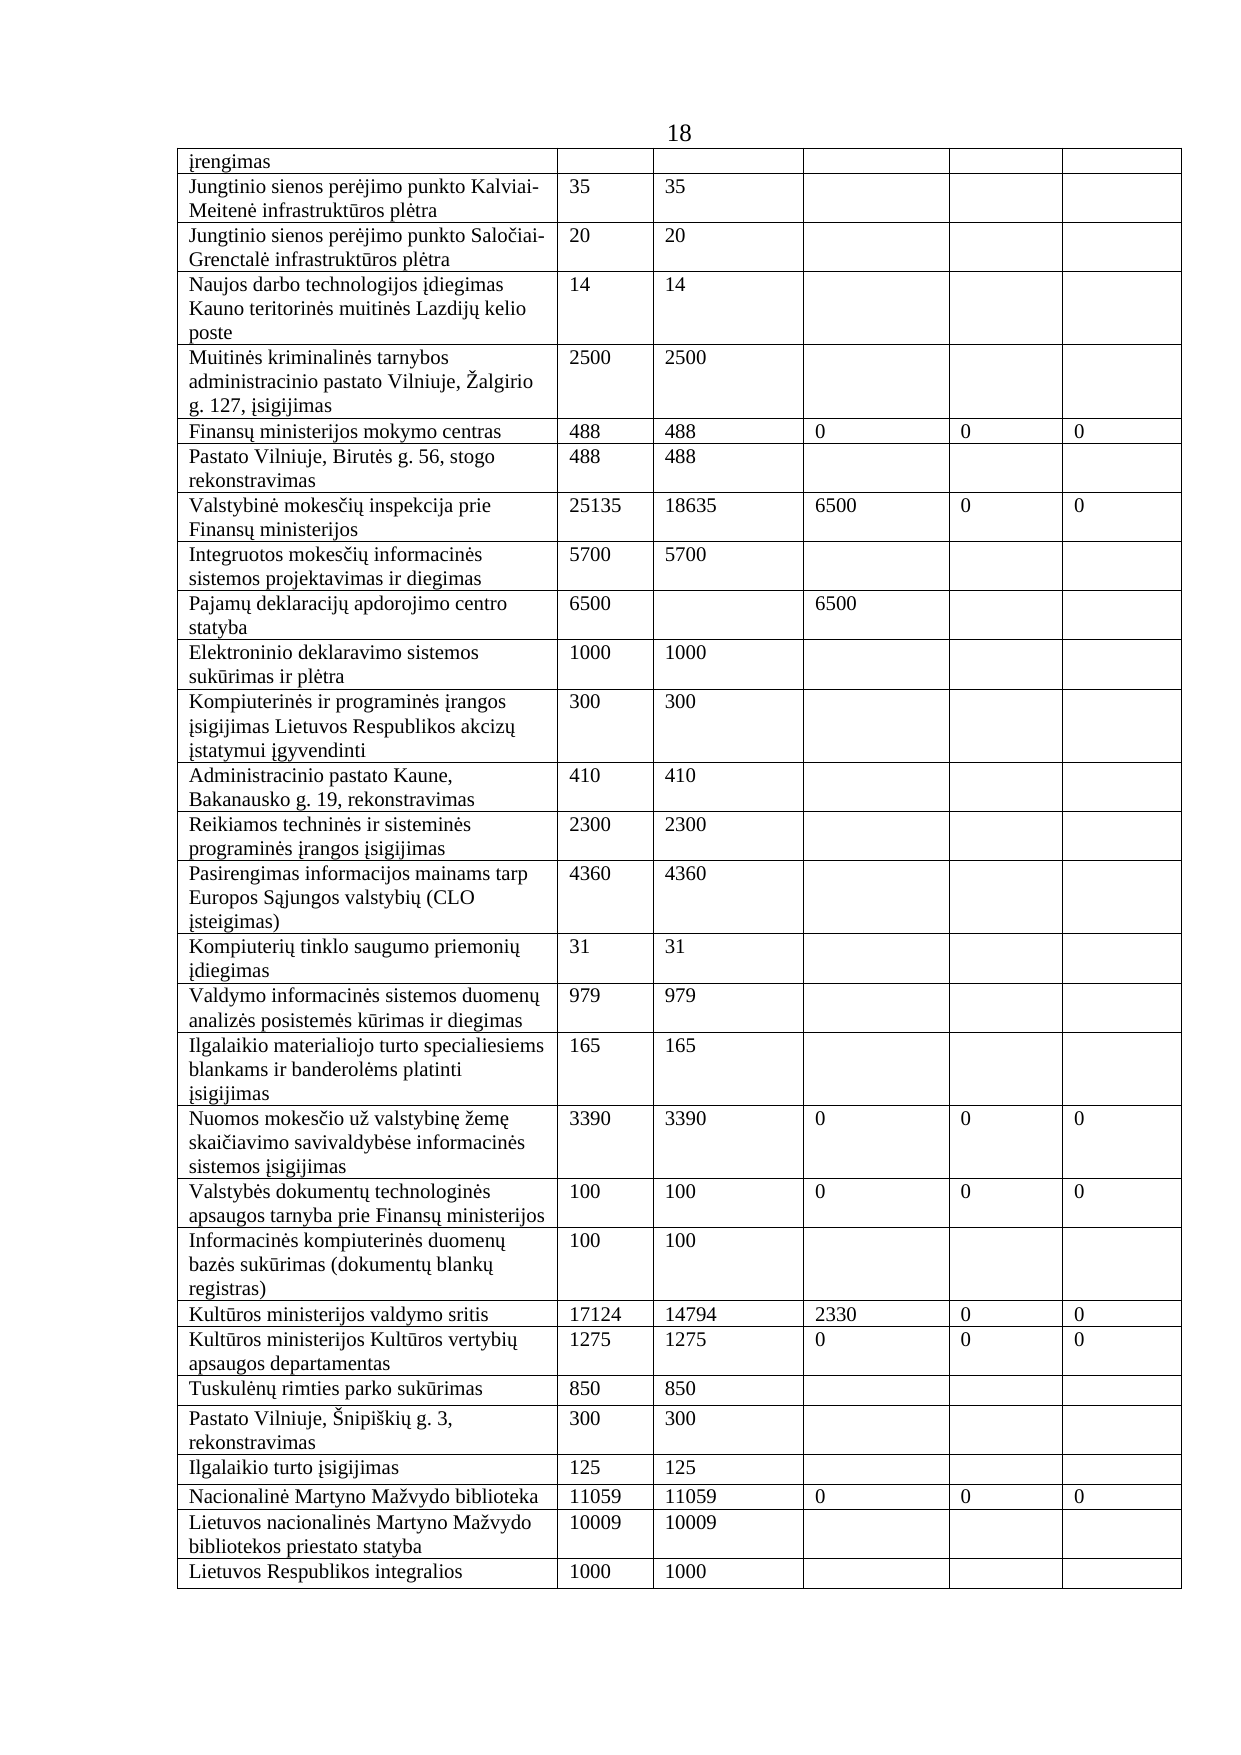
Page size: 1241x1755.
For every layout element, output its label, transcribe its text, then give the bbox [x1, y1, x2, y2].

table_cell [804, 223, 949, 271]
table_cell 410 [654, 763, 803, 811]
table_cell Informacinės kompiuterinės duomenų bazės sukūrimas (dokumentų blankų registras) [178, 1228, 557, 1300]
table_cell Reikiamos techninės ir sisteminės programinės įrangos įsigijimas [178, 812, 557, 860]
table_cell 3390 [558, 1106, 653, 1178]
table_cell 6500 [558, 591, 653, 639]
table_cell [1063, 1376, 1181, 1404]
table_cell 2330 [804, 1301, 949, 1326]
table_cell 20 [558, 223, 653, 271]
table_cell 0 [950, 1301, 1062, 1326]
table_cell 4360 [654, 861, 803, 933]
table_cell [1063, 984, 1181, 1032]
table_cell 300 [654, 690, 803, 762]
table_cell 488 [558, 444, 653, 492]
table_cell Pastato Vilniuje, Šnipiškių g. 3, rekonstravimas [178, 1406, 557, 1454]
table_cell Elektroninio deklaravimo sistemos sukūrimas ir plėtra [178, 640, 557, 688]
table_cell [950, 591, 1062, 639]
table_cell 488 [558, 419, 653, 443]
table_cell 0 [1063, 1327, 1181, 1375]
table_cell [1063, 812, 1181, 860]
table_cell 0 [950, 1106, 1062, 1178]
table_cell 979 [558, 984, 653, 1032]
table_cell [804, 174, 949, 222]
table_cell [1063, 444, 1181, 492]
table_cell [950, 640, 1062, 688]
table_cell 6500 [804, 591, 949, 639]
table_cell [1063, 174, 1181, 222]
table_cell Kultūros ministerijos valdymo sritis [178, 1301, 557, 1326]
table_cell [804, 1033, 949, 1105]
table_cell 6500 [804, 493, 949, 541]
table_cell Administracinio pastato Kaune, Bakanausko g. 19, rekonstravimas [178, 763, 557, 811]
table_cell [804, 1406, 949, 1454]
table_cell 488 [654, 444, 803, 492]
table_cell Valstybės dokumentų technologinės apsaugos tarnyba prie Finansų ministerijos [178, 1179, 557, 1227]
table_cell Kompiuterinės ir programinės įrangos įsigijimas Lietuvos Respublikos akcizų įstatymui įgyvendinti [178, 690, 557, 762]
table_cell Tuskulėnų rimties parko sukūrimas [178, 1376, 557, 1404]
table_cell [1063, 591, 1181, 639]
table_cell 35 [654, 174, 803, 222]
table_cell [950, 444, 1062, 492]
table_cell Ilgalaikio turto įsigijimas [178, 1455, 557, 1483]
table_cell [950, 345, 1062, 417]
table_cell 0 [1063, 419, 1181, 443]
table_cell 0 [804, 1179, 949, 1227]
table_cell [1063, 763, 1181, 811]
table_cell 10009 [558, 1510, 653, 1558]
table_cell Integruotos mokesčių informacinės sistemos projektavimas ir diegimas [178, 542, 557, 590]
table_cell 300 [558, 1406, 653, 1454]
table_cell 20 [654, 223, 803, 271]
table_cell 0 [950, 493, 1062, 541]
table_cell 17124 [558, 1301, 653, 1326]
table_cell 0 [950, 419, 1062, 443]
table_cell [950, 1033, 1062, 1105]
table_cell [950, 1455, 1062, 1483]
table_cell 0 [1063, 1179, 1181, 1227]
table_cell Nacionalinė Martyno Mažvydo biblioteka [178, 1485, 557, 1508]
table_cell 100 [654, 1228, 803, 1300]
table_cell [804, 640, 949, 688]
table_cell Lietuvos nacionalinės Martyno Mažvydo bibliotekos priestato statyba [178, 1510, 557, 1558]
table_cell 850 [558, 1376, 653, 1404]
table_cell 0 [1063, 1106, 1181, 1178]
table_cell Jungtinio sienos perėjimo punkto Kalviai-Meitenė infrastruktūros plėtra [178, 174, 557, 222]
table_cell įrengimas [178, 149, 557, 173]
table_cell [950, 812, 1062, 860]
table_cell [1063, 1559, 1181, 1587]
table_cell [804, 272, 949, 344]
table_cell 979 [654, 984, 803, 1032]
table_cell 1000 [654, 640, 803, 688]
table_cell [1063, 149, 1181, 173]
table_cell 14 [654, 272, 803, 344]
table_cell [804, 149, 949, 173]
table_cell 2500 [558, 345, 653, 417]
table_cell 5700 [654, 542, 803, 590]
table_cell [804, 1455, 949, 1483]
table_cell [804, 812, 949, 860]
table_cell 0 [804, 1327, 949, 1375]
table_cell [804, 345, 949, 417]
table_cell Valstybinė mokesčių inspekcija prie Finansų ministerijos [178, 493, 557, 541]
table_cell [804, 934, 949, 982]
table_cell 2500 [654, 345, 803, 417]
table_cell [950, 1228, 1062, 1300]
table_cell [1063, 542, 1181, 590]
table_cell 2300 [654, 812, 803, 860]
table_cell 18635 [654, 493, 803, 541]
table_cell 125 [654, 1455, 803, 1483]
table_cell Kompiuterių tinklo saugumo priemonių įdiegimas [178, 934, 557, 982]
table_cell [950, 542, 1062, 590]
table_cell Jungtinio sienos perėjimo punkto Saločiai-Grenctalė infrastruktūros plėtra [178, 223, 557, 271]
table_cell [1063, 690, 1181, 762]
table_cell 31 [558, 934, 653, 982]
table_cell 25135 [558, 493, 653, 541]
table_cell [654, 591, 803, 639]
table_cell [804, 763, 949, 811]
table_cell [804, 861, 949, 933]
table_cell [1063, 1510, 1181, 1558]
table_cell 3390 [654, 1106, 803, 1178]
table_cell [804, 1559, 949, 1587]
table_cell Ilgalaikio materialiojo turto specialiesiems blankams ir banderolėms platinti įsigijimas [178, 1033, 557, 1105]
table_cell [950, 1510, 1062, 1558]
table_cell 0 [950, 1179, 1062, 1227]
table_cell Valdymo informacinės sistemos duomenų analizės posistemės kūrimas ir diegimas [178, 984, 557, 1032]
table_cell 31 [654, 934, 803, 982]
table_cell 1000 [558, 1559, 653, 1587]
table_cell [1063, 934, 1181, 982]
table_cell [950, 149, 1062, 173]
table_cell Muitinės kriminalinės tarnybos administracinio pastato Vilniuje, Žalgirio g. 127, įsigijimas [178, 345, 557, 417]
table_cell 410 [558, 763, 653, 811]
table_cell 0 [804, 1106, 949, 1178]
table_cell [654, 149, 803, 173]
table_cell 11059 [654, 1485, 803, 1508]
table_cell 1275 [654, 1327, 803, 1375]
table_cell 850 [654, 1376, 803, 1404]
table_cell [804, 542, 949, 590]
table_cell [804, 1376, 949, 1404]
table_cell 1000 [558, 640, 653, 688]
table_cell [804, 1510, 949, 1558]
table_cell 300 [654, 1406, 803, 1454]
table_cell [950, 1376, 1062, 1404]
table_cell [1063, 1228, 1181, 1300]
table_cell [950, 1559, 1062, 1587]
table_cell [950, 223, 1062, 271]
table_cell 0 [804, 419, 949, 443]
table_cell [1063, 861, 1181, 933]
table_cell [950, 934, 1062, 982]
table_cell [1063, 272, 1181, 344]
table_cell [950, 174, 1062, 222]
table_cell 165 [558, 1033, 653, 1105]
table_cell [804, 1228, 949, 1300]
table_cell [950, 272, 1062, 344]
table_cell [558, 149, 653, 173]
table_cell 0 [1063, 1301, 1181, 1326]
table_cell 0 [804, 1485, 949, 1508]
table_cell [1063, 640, 1181, 688]
table_cell Kultūros ministerijos Kultūros vertybių apsaugos departamentas [178, 1327, 557, 1375]
table_cell Pastato Vilniuje, Birutės g. 56, stogo rekonstravimas [178, 444, 557, 492]
table_cell 14794 [654, 1301, 803, 1326]
table_cell 1000 [654, 1559, 803, 1587]
table_cell Pajamų deklaracijų apdorojimo centro statyba [178, 591, 557, 639]
table_cell 0 [950, 1485, 1062, 1508]
table_cell Naujos darbo technologijos įdiegimas Kauno teritorinės muitinės Lazdijų kelio poste [178, 272, 557, 344]
table_cell 100 [558, 1179, 653, 1227]
table_cell [950, 984, 1062, 1032]
table_cell 100 [654, 1179, 803, 1227]
table_cell 0 [950, 1327, 1062, 1375]
table_cell 100 [558, 1228, 653, 1300]
table_cell [804, 690, 949, 762]
table_cell [1063, 345, 1181, 417]
table_cell Pasirengimas informacijos mainams tarp Europos Sąjungos valstybių (CLO įsteigimas) [178, 861, 557, 933]
table_cell [950, 763, 1062, 811]
table_cell Nuomos mokesčio už valstybinę žemę skaičiavimo savivaldybėse informacinės sistemos įsigijimas [178, 1106, 557, 1178]
table_cell Finansų ministerijos mokymo centras [178, 419, 557, 443]
table_cell 5700 [558, 542, 653, 590]
table_cell 300 [558, 690, 653, 762]
table_cell 0 [1063, 493, 1181, 541]
table_cell [1063, 1033, 1181, 1105]
table_cell [1063, 1406, 1181, 1454]
table_cell Lietuvos Respublikos integralios [178, 1559, 557, 1587]
table_cell [950, 1406, 1062, 1454]
table_cell [804, 444, 949, 492]
table_cell 165 [654, 1033, 803, 1105]
table_cell 11059 [558, 1485, 653, 1508]
table_cell 488 [654, 419, 803, 443]
table_cell 0 [1063, 1485, 1181, 1508]
table_cell 125 [558, 1455, 653, 1483]
table_cell [1063, 1455, 1181, 1483]
table_cell [804, 984, 949, 1032]
table_cell 2300 [558, 812, 653, 860]
table_cell 1275 [558, 1327, 653, 1375]
table_cell [950, 690, 1062, 762]
table_cell [1063, 223, 1181, 271]
table_cell [950, 861, 1062, 933]
table_cell 14 [558, 272, 653, 344]
table_cell 4360 [558, 861, 653, 933]
table_cell 35 [558, 174, 653, 222]
table_cell 10009 [654, 1510, 803, 1558]
